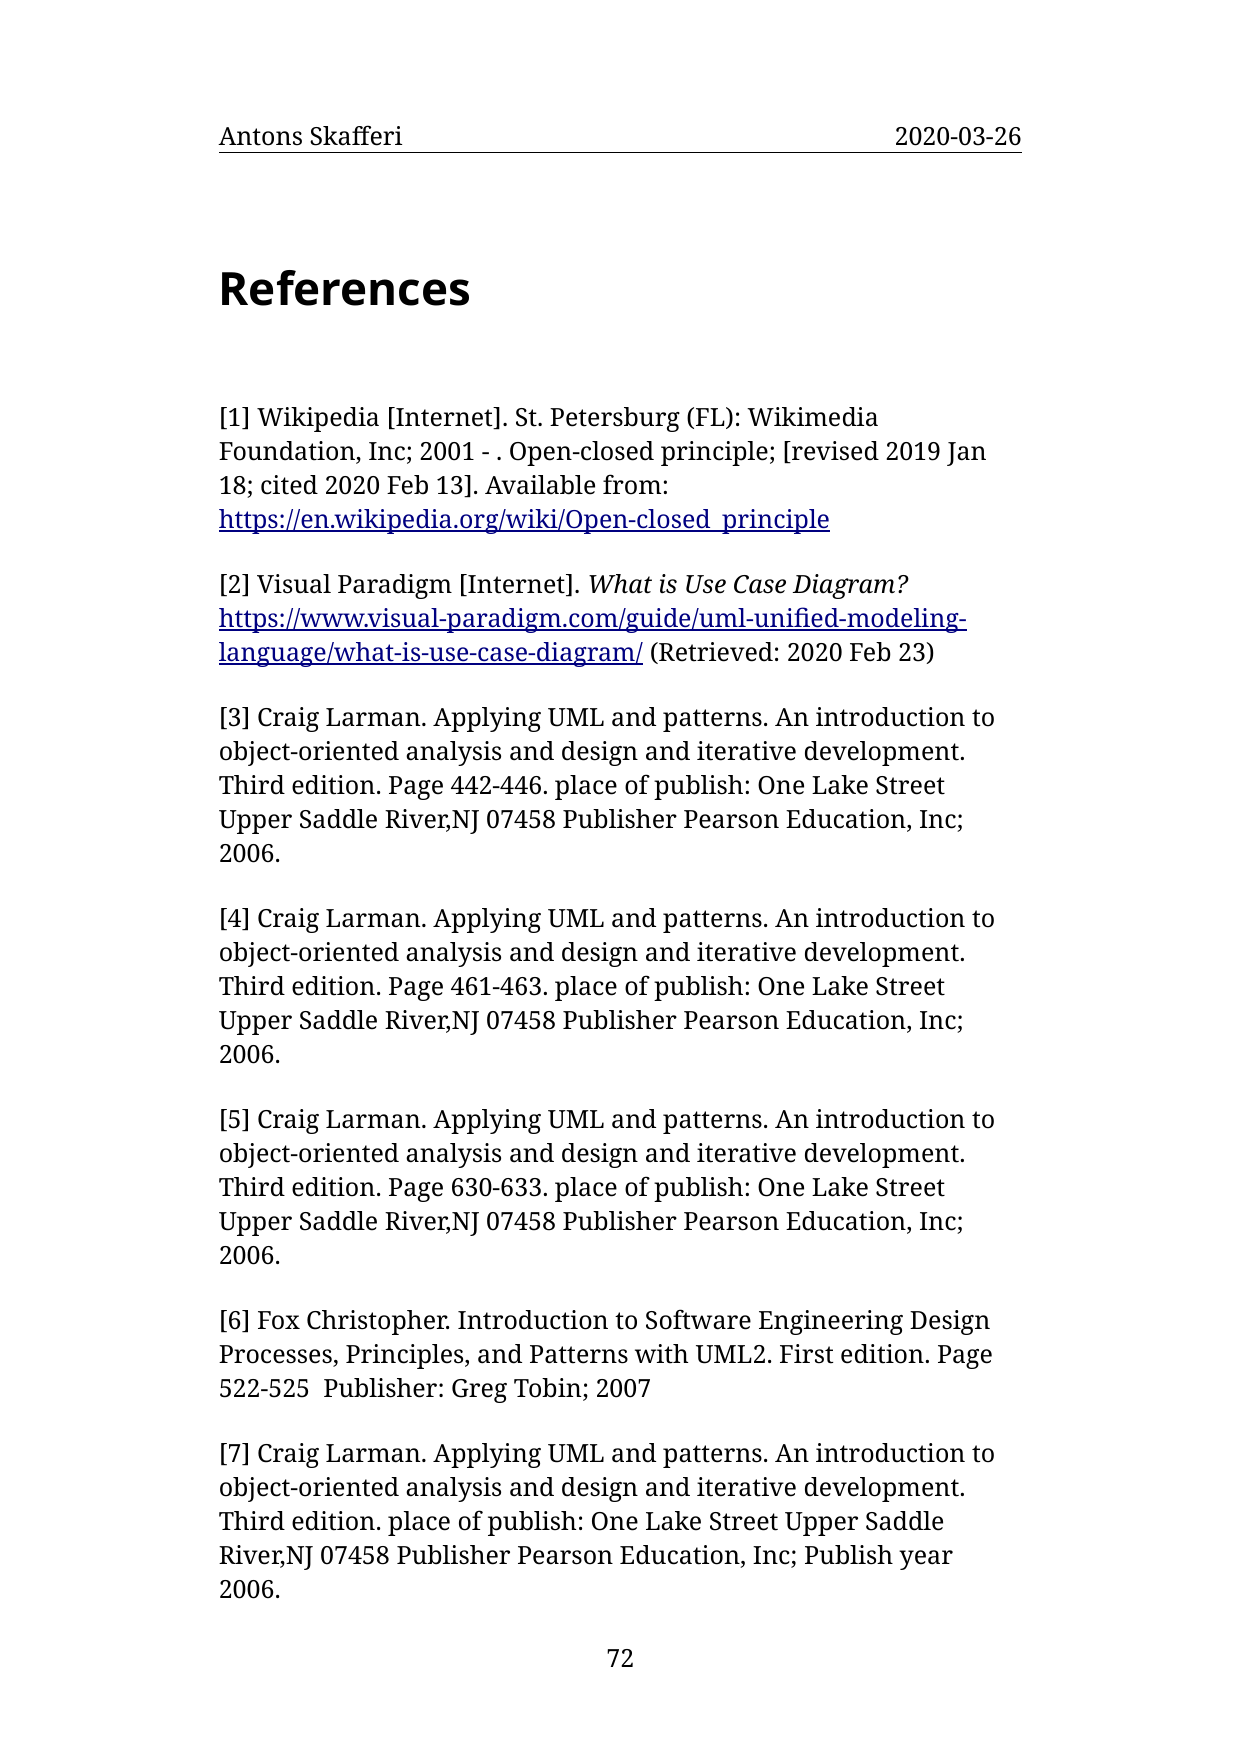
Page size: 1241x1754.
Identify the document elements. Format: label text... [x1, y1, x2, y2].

text [7] Craig Larman. Applying UML and patterns. An introduction to object-oriented analysis and design and iterative development. Third edition. place of publish: One Lake Street Upper Saddle River,NJ 07458 Publisher Pearson Education, Inc; Publish year 2006. [218, 1435, 1022, 1606]
text [3] Craig Larman. Applying UML and patterns. An introduction to object-oriented analysis and design and iterative development. Third edition. Page 442-446. place of publish: One Lake Street Upper Saddle River,NJ 07458 Publisher Pearson Education, Inc; 2006. [218, 699, 1022, 869]
text [5] Craig Larman. Applying UML and patterns. An introduction to object-oriented analysis and design and iterative development. Third edition. Page 630-633. place of publish: One Lake Street Upper Saddle River,NJ 07458 Publisher Pearson Education, Inc; 2006. [218, 1101, 1022, 1272]
text [1] Wikipedia [Internet]. St. Petersburg (FL): Wikimedia Foundation, Inc; 2001 - . Open-closed principle; [revised 2019 Jan 18; cited 2020 Feb 13]. Available from: https://en.wikipedia.org/wiki/Open-closed_principle [218, 399, 1022, 536]
subtitle References [218, 257, 1022, 319]
text [2] Visual Paradigm [Internet]. What is Use Case Diagram? https://www.visual-paradigm.com/guide/uml-unified-modeling-language/what-is-use-case-diagram/ (Retrieved: 2020 Feb 23) [218, 566, 1022, 668]
text [6] Fox Christopher. Introduction to Software Engineering Design Processes, Principles, and Patterns with UML2. First edition. Page 522-525 Publisher: Greg Tobin; 2007 [218, 1302, 1022, 1404]
text [4] Craig Larman. Applying UML and patterns. An introduction to object-oriented analysis and design and iterative development. Third edition. Page 461-463. place of publish: One Lake Street Upper Saddle River,NJ 07458 Publisher Pearson Education, Inc; 2006. [218, 900, 1022, 1071]
